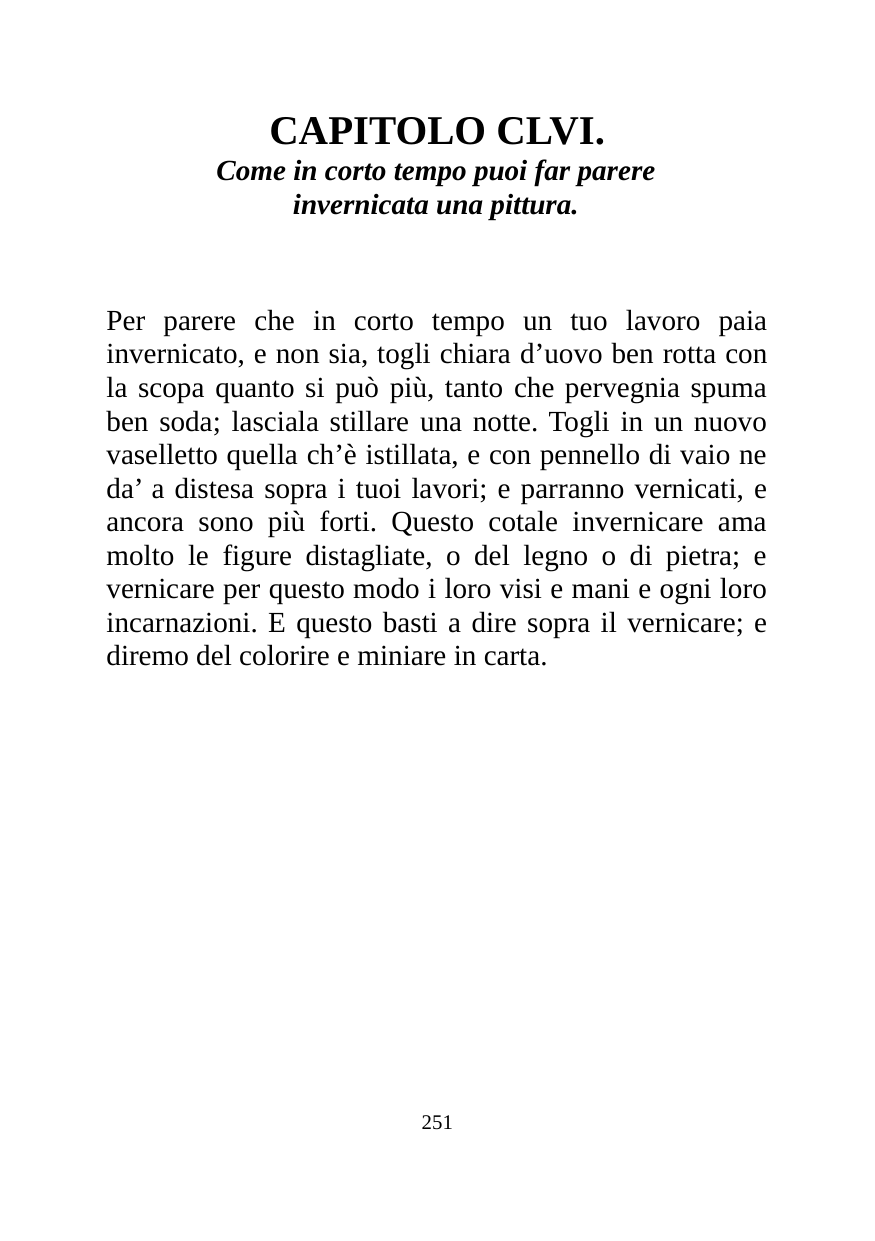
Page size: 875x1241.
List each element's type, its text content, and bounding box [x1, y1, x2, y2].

text Per parere che in corto tempo un tuo lavoro paia invernicato, e non sia, togli chiara d’uovo ben rotta con la scopa quanto si può più, tanto che pervegnia spuma ben soda; lasciala stillare una notte. Togli in un nuovo vaselletto quella ch’è istillata, e con pennello di vaio ne da’ a distesa sopra i tuoi lavori; e parranno vernicati, e ancora sono più forti. Questo cotale invernicare ama molto le figure distagliate, o del legno o di pietra; e vernicare per questo modo i loro visi e mani e ogni loro incarnazioni. E questo basti a dire sopra il vernicare; e diremo del colorire e miniare in carta. [106, 303, 768, 672]
subtitle CAPITOLO CLVI. Come in corto tempo puoi far parere invernicata una pittura. [165, 106, 709, 220]
